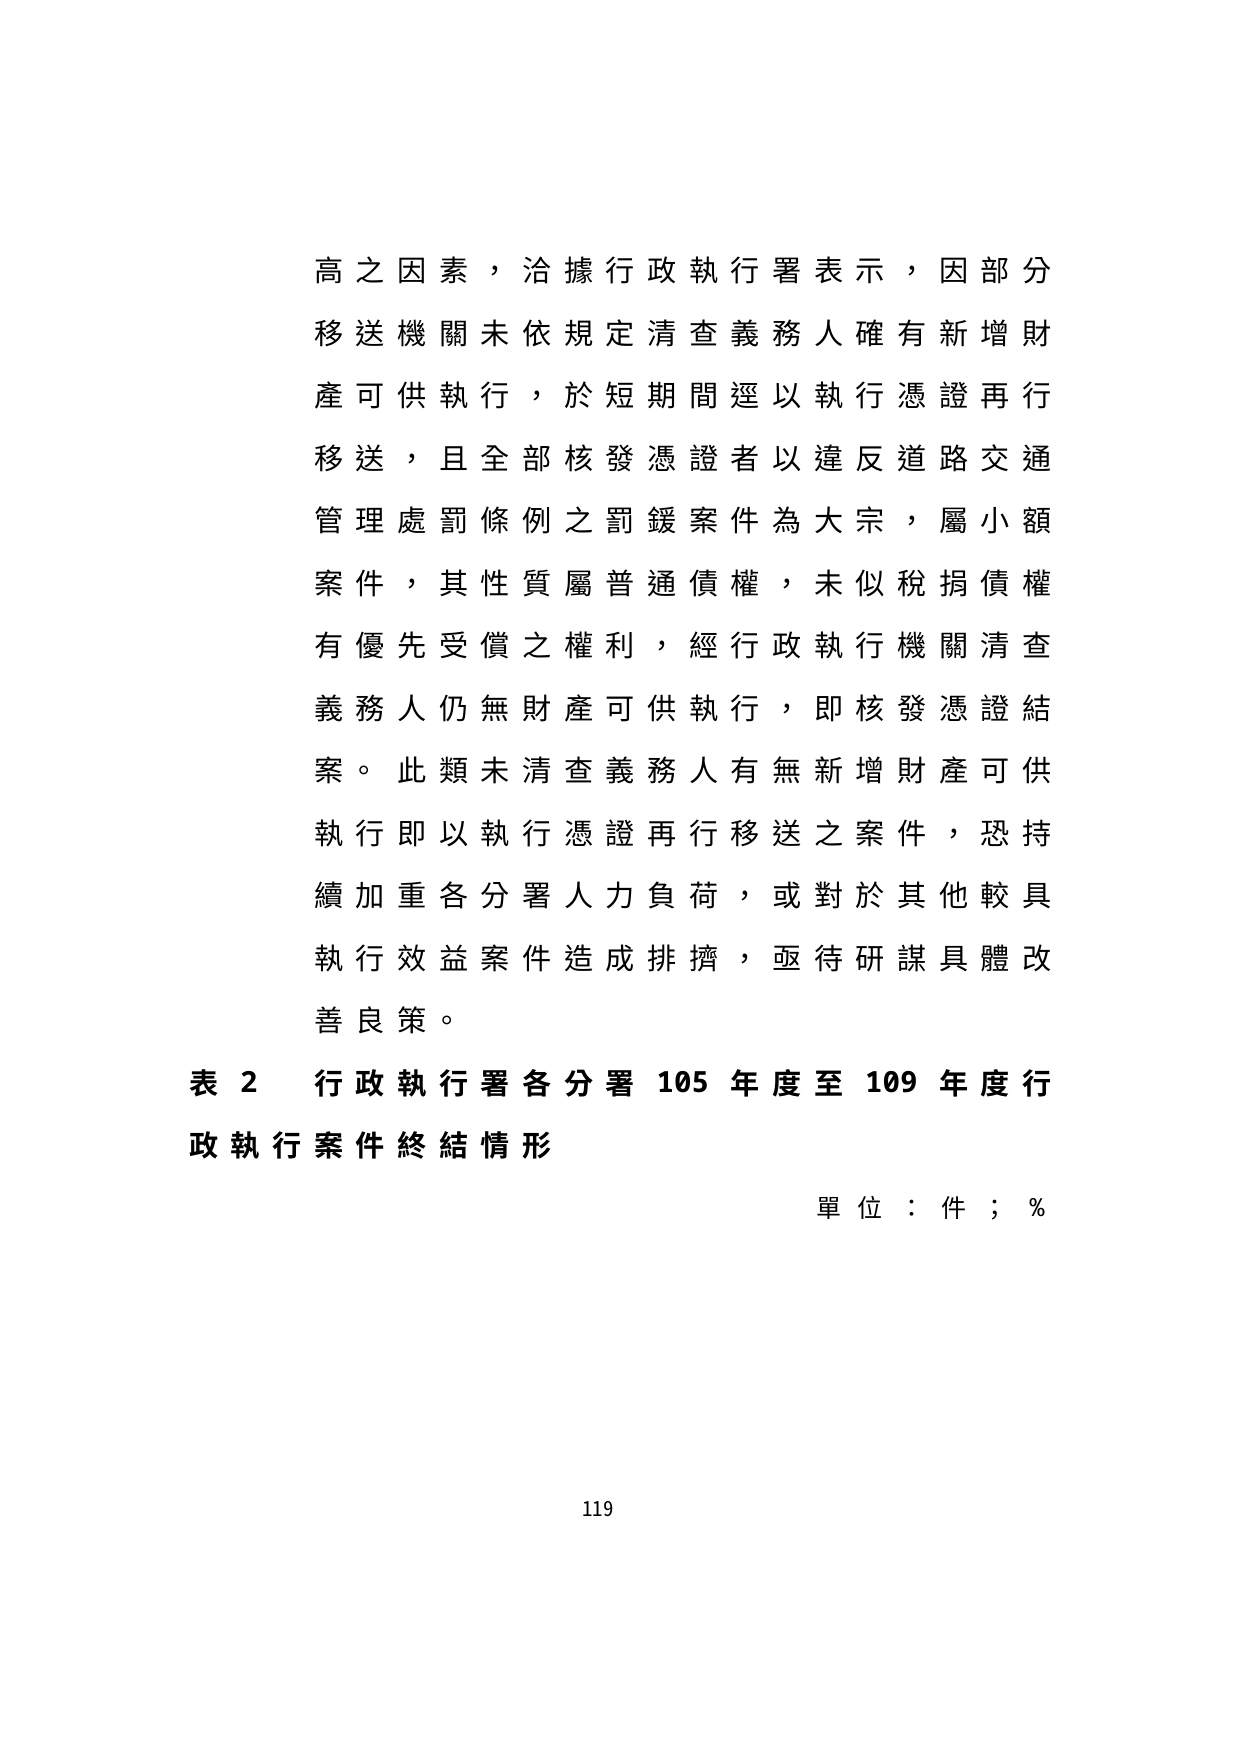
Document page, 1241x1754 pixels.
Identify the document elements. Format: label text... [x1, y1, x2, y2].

text 高之因素，洽據行政執行署表示，因部分移送機關未依規定清查義務人確有新增財產可供執行，於短期間逕以執行憑證再行移送，且全部核發憑證者以違反道路交通管理處罰條例之罰鍰案件為大宗，屬小額案件，其性質屬普通債權，未似稅捐債權有優先受償之權利，經行政執行機關清查義務人仍無財產可供執行，即核發憑證結案。此類未清查義務人有無新增財產可供執行即以執行憑證再行移送之案件，恐持續加重各分署人力負荷，或對於其他較具執行效益案件造成排擠，亟待研謀具體改善良策。 [271, 227, 1058, 1040]
text 單位：件；% [183, 1165, 1058, 1227]
text 表2 行政執行署各分署105年度至109年度行政執行案件終結情形 [183, 1040, 1058, 1165]
